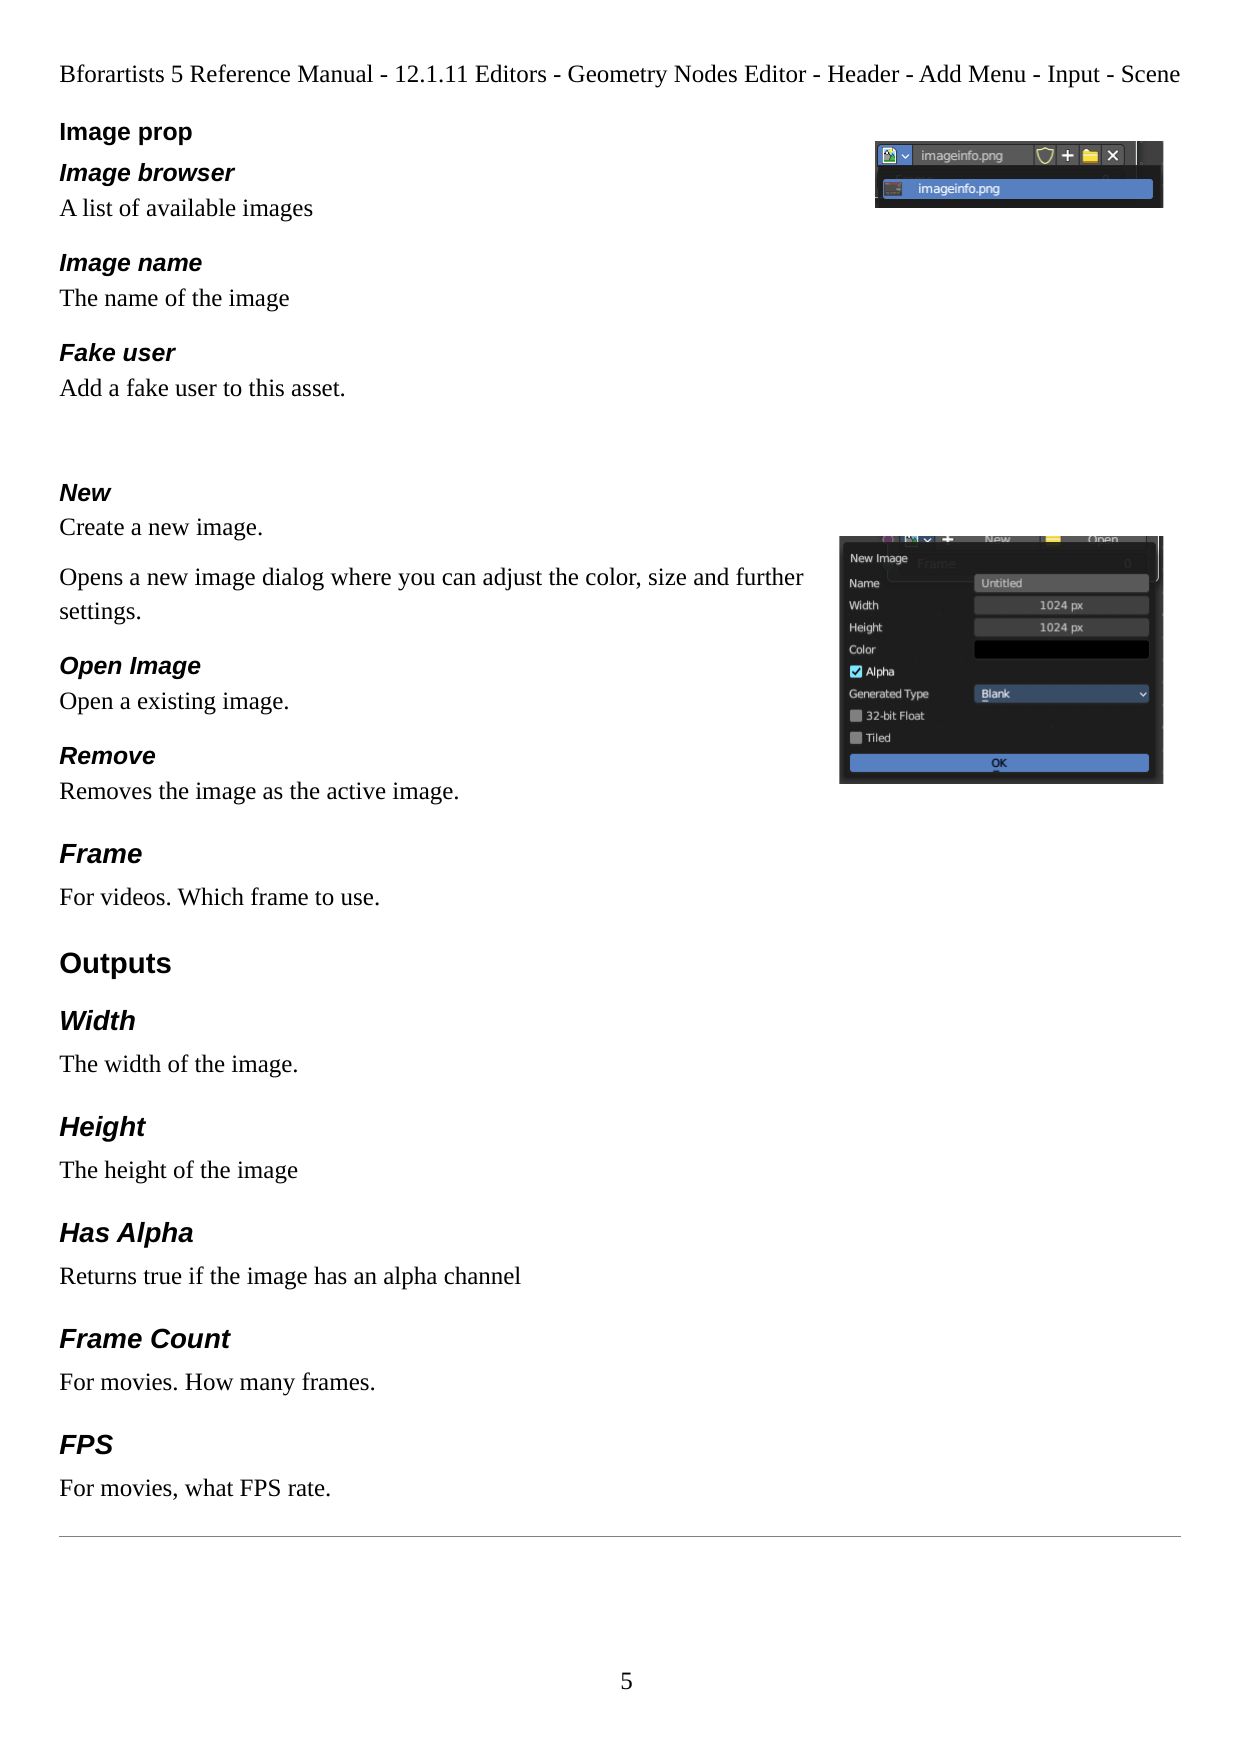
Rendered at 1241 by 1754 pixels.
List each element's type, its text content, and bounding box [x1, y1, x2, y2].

subtitle [1164, 158, 1181, 187]
subtitle Image name [59, 248, 1181, 277]
subtitle Open Image [59, 651, 839, 680]
subtitle Outputs [59, 946, 1181, 979]
picture [875, 141, 1164, 208]
text For movies. How many frames. [59, 1367, 1181, 1396]
subtitle Image browser [59, 158, 875, 187]
picture [839, 536, 1164, 784]
subtitle Width [59, 1004, 1181, 1036]
text A list of available images [59, 193, 1181, 222]
text The name of the image [59, 283, 1181, 312]
subtitle Remove [59, 741, 839, 770]
subtitle Fake user [59, 338, 1181, 367]
text Returns true if the image has an alpha channel [59, 1261, 1181, 1289]
text For movies, what FPS rate. [59, 1473, 1181, 1501]
text [1164, 686, 1181, 715]
text The height of the image [59, 1155, 1181, 1184]
subtitle Frame Count [59, 1322, 1181, 1354]
subtitle [1164, 741, 1181, 770]
subtitle [1164, 651, 1181, 680]
subtitle Has Alpha [59, 1216, 1181, 1248]
text For videos. Which frame to use. [59, 882, 1181, 911]
subtitle Frame [59, 838, 1181, 870]
text The width of the image. [59, 1049, 1181, 1078]
text Opens a new image dialog where you can adjust the color, size and further settings. [59, 562, 839, 625]
text Removes the image as the active image. [59, 776, 1181, 805]
text Open a existing image. [59, 686, 839, 715]
text Create a new image. [59, 512, 1181, 541]
text Add a fake user to this asset. [59, 373, 1181, 402]
subtitle Image prop [59, 117, 1181, 146]
subtitle Height [59, 1111, 1181, 1142]
subtitle FPS [59, 1428, 1181, 1460]
subtitle New [59, 478, 1181, 506]
